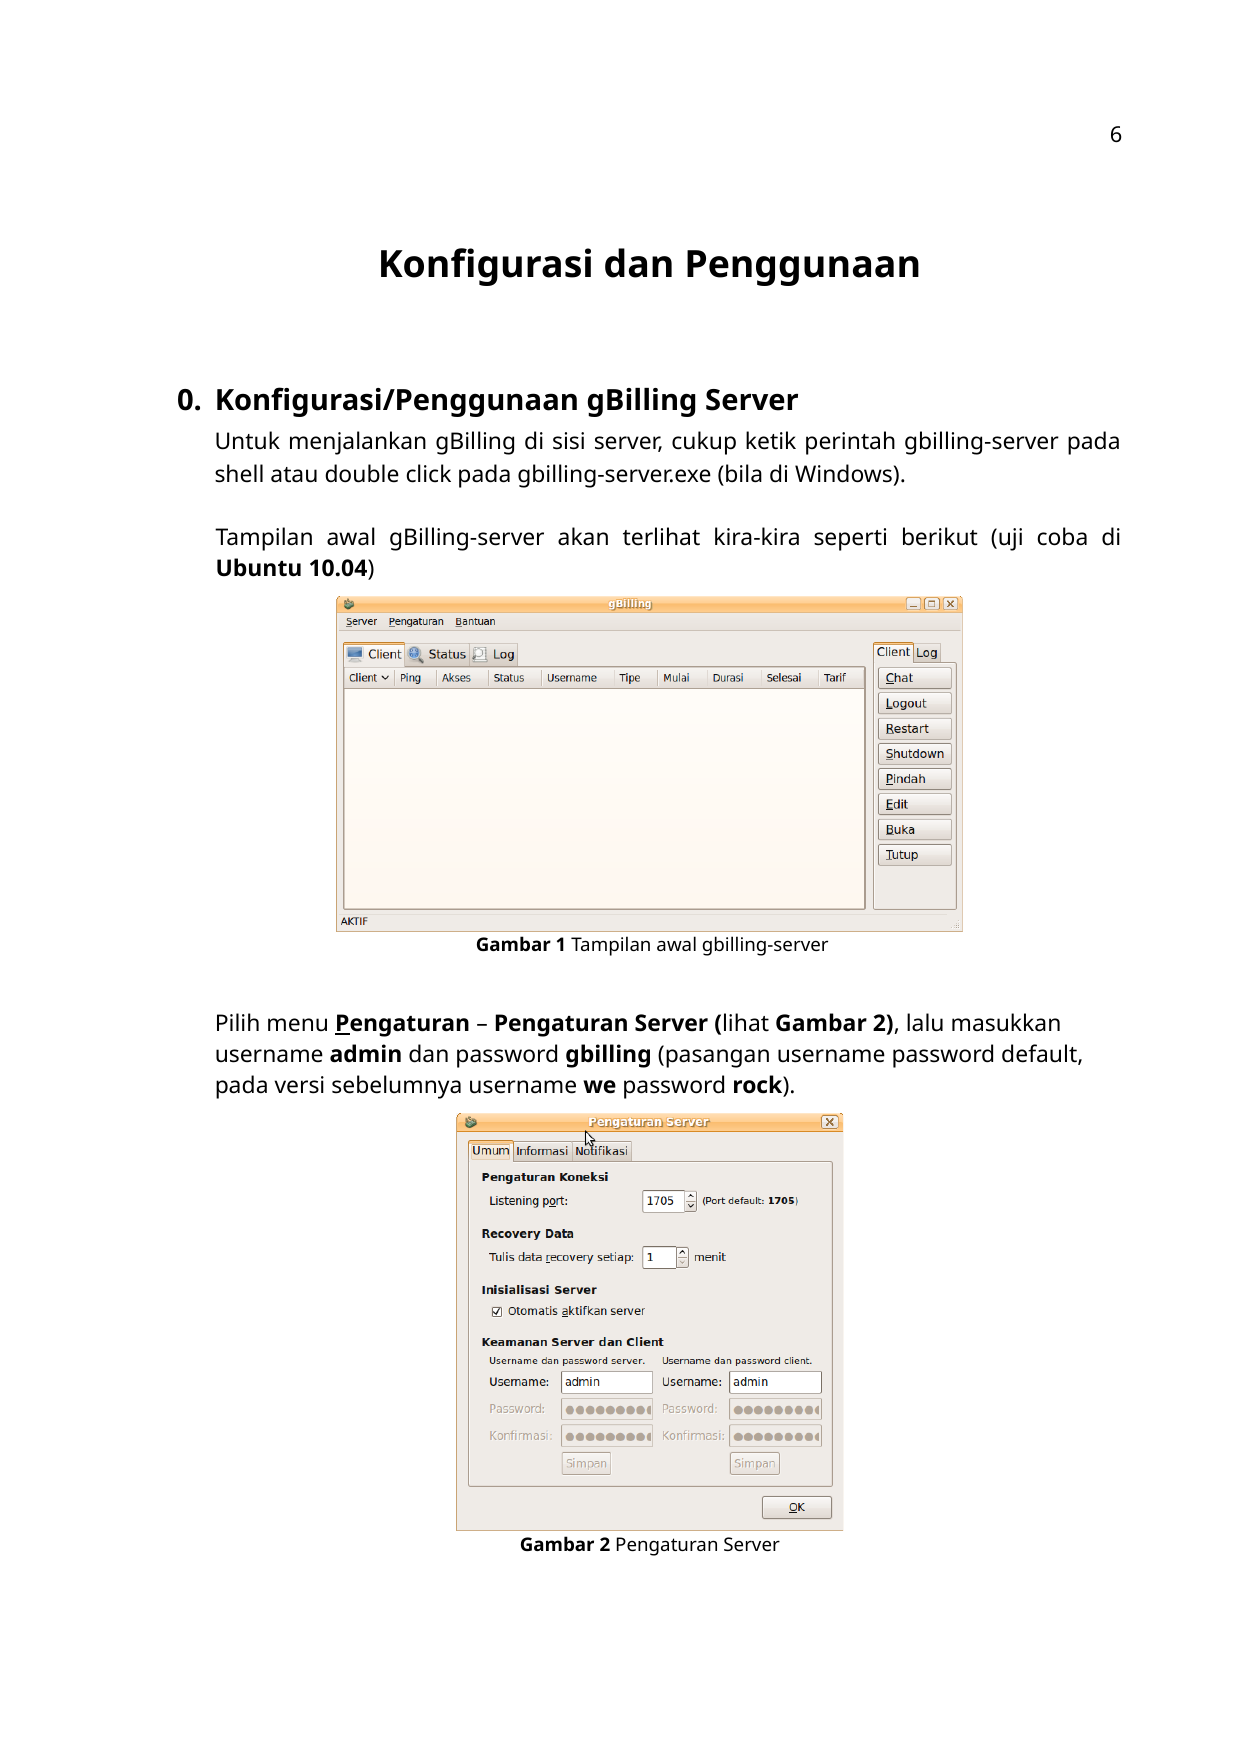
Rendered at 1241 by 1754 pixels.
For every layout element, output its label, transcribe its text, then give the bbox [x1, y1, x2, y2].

text Gambar 1 Tampilan awal gbilling-server [272, 932, 1027, 957]
picture [456, 1113, 844, 1531]
list Gambar 2 Pengaturan Server [456, 1531, 843, 1557]
picture [336, 596, 963, 932]
list Pilih menu Pengaturan – Pengaturan Server (lihat Gambar 2), lalu masukkan username admin dan password gbilling (pasangan username password default, pada versi sebelumnya username we password rock). [177, 1007, 1122, 1100]
list [177, 1100, 1122, 1572]
list Konfigurasi/Penggunaan gBilling Server [177, 379, 1122, 419]
text Konfigurasi dan Penggunaan [177, 237, 1122, 288]
text Untuk menjalankan gBilling di sisi server, cukup ketik perintah gbilling-server pada shell atau double click pada gbilling-server.exe (bila di Windows). [177, 419, 1122, 489]
text Tampilan awal gBilling-server akan terlihat kira-kira seperti berikut (uji coba di Ubuntu 10.04) [215, 521, 1122, 583]
